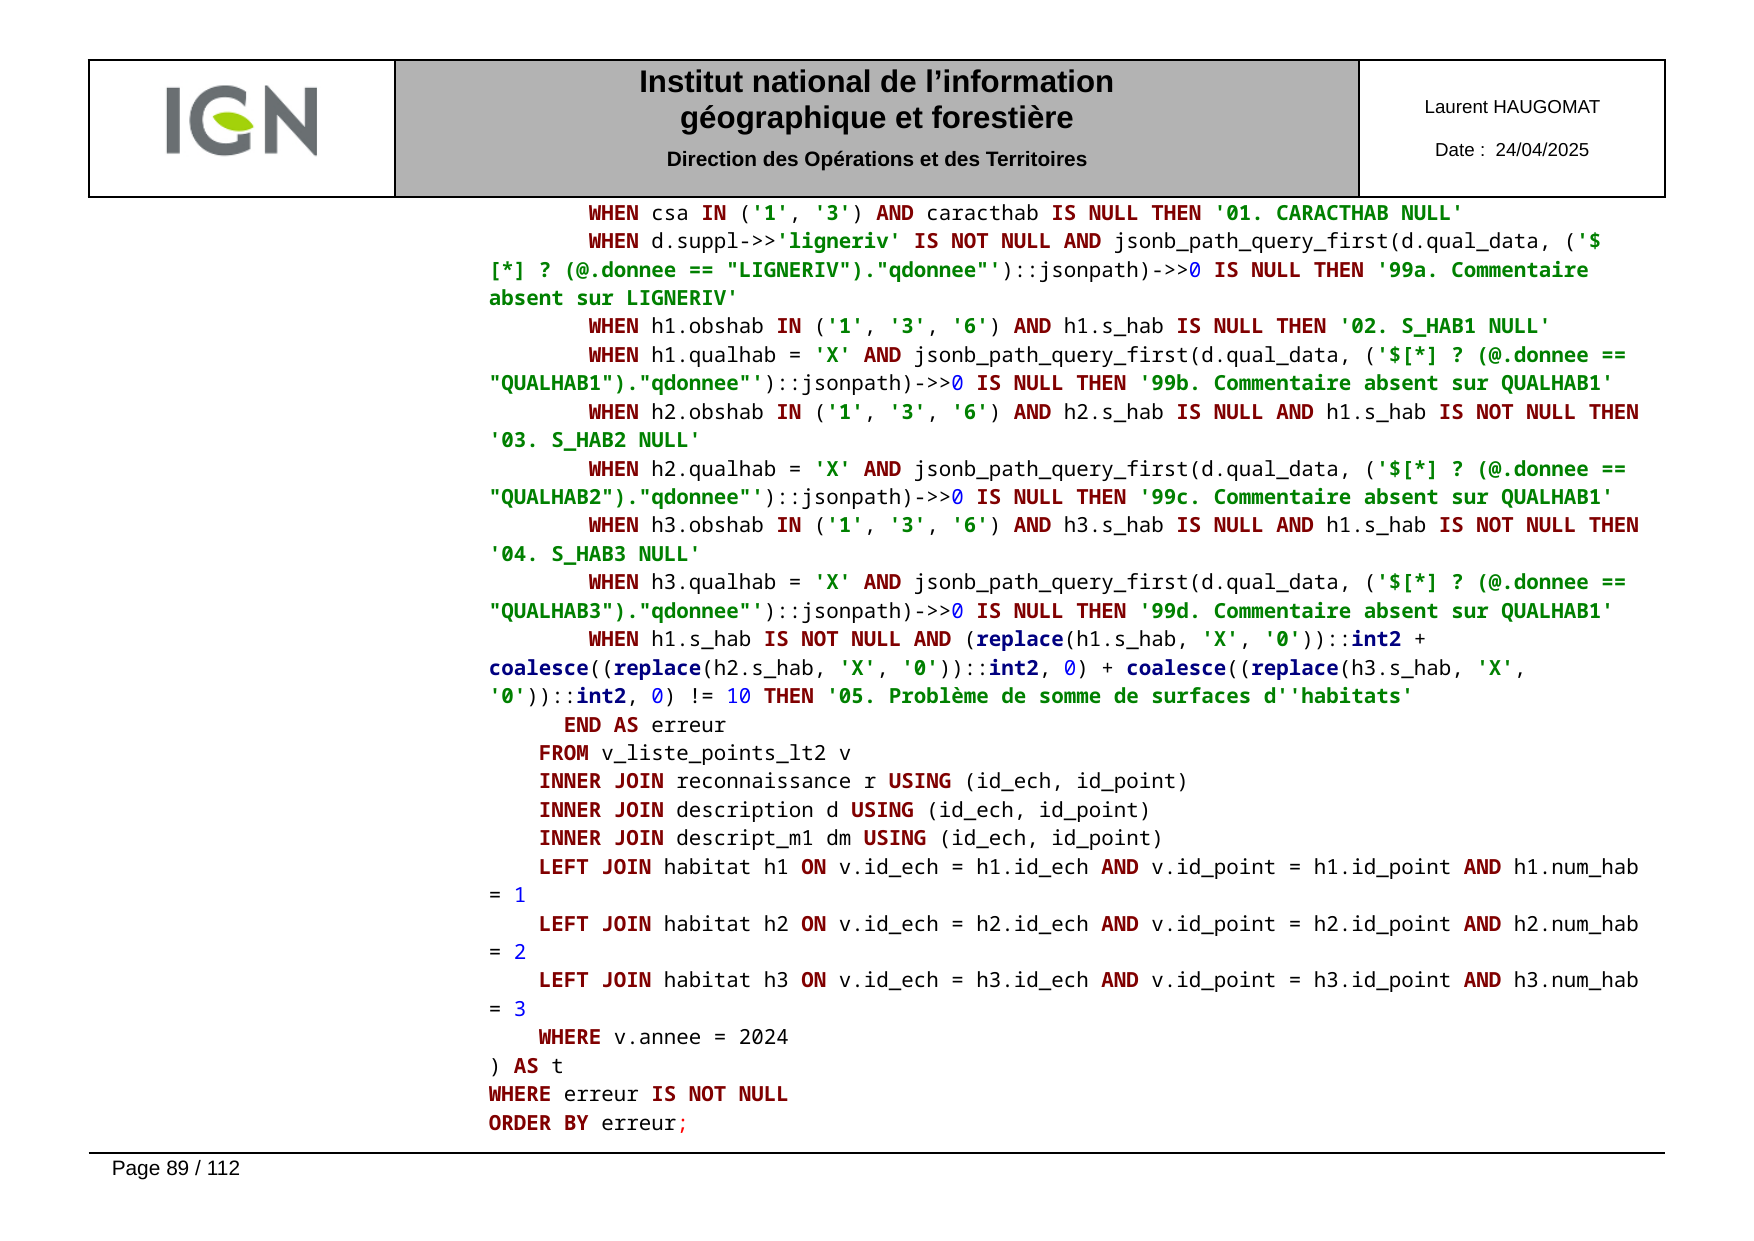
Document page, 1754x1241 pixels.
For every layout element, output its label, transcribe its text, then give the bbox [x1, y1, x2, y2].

picture [141, 62, 343, 180]
table_cell WHEN csa IN ('1', '3') AND caracthab IS NULL THEN '01. CARACTHAB NULL' WHEN d.suppl->>'ligneriv' IS NOT NULL AND jsonb_path_query_first(d.qual_data, ('$[*] ? (@.donnee == "LIGNERIV")."qdonnee"')::jsonpath)->>0 IS NULL THEN '99a. Commentaire absent sur LIGNERIV' WHEN h1.obshab IN ('1', '3', '6') AND h1.s_hab IS NULL THEN '02. S_HAB1 NULL' WHEN h1.qualhab = 'X' AND jsonb_path_query_first(d.qual_data, ('$[*] ? (@.donnee == "QUALHAB1")."qdonnee"')::jsonpath)->>0 IS NULL THEN '99b. Commentaire absent sur QUALHAB1' WHEN h2.obshab IN ('1', '3', '6') AND h2.s_hab IS NULL AND h1.s_hab IS NOT NULL THEN '03. S_HAB2 NULL' WHEN h2.qualhab = 'X' AND jsonb_path_query_first(d.qual_data, ('$[*] ? (@.donnee == "QUALHAB2")."qdonnee"')::jsonpath)->>0 IS NULL THEN '99c. Commentaire absent sur QUALHAB1' WHEN h3.obshab IN ('1', '3', '6') AND h3.s_hab IS NULL AND h1.s_hab IS NOT NULL THEN '04. S_HAB3 NULL' WHEN h3.qualhab = 'X' AND jsonb_path_query_first(d.qual_data, ('$[*] ? (@.donnee == "QUALHAB3")."qdonnee"')::jsonpath)->>0 IS NULL THEN '99d. Commentaire absent sur QUALHAB1' WHEN h1.s_hab IS NOT NULL AND (replace(h1.s_hab, 'X', '0'))::int2 + coalesce((replace(h2.s_hab, 'X', '0'))::int2, 0) + coalesce((replace(h3.s_hab, 'X', '0'))::int2, 0) != 10 THEN '05. Problème de somme de surfaces d''habitats' END AS erreur FROM v_liste_points_lt2 v INNER JOIN reconnaissance r USING (id_ech, id_point) INNER JOIN description d USING (id_ech, id_point) INNER JOIN descript_m1 dm USING (id_ech, id_point) LEFT JOIN habitat h1 ON v.id_ech = h1.id_ech AND v.id_point = h1.id_point AND h1.num_hab = 1 LEFT JOIN habitat h2 ON v.id_ech = h2.id_ech AND v.id_point = h2.id_point AND h2.num_hab = 2 LEFT JOIN habitat h3 ON v.id_ech = h3.id_ech AND v.id_point = h3.id_point AND h3.num_hab = 3 WHERE v.annee = 2024 ) AS t WHERE erreur IS NOT NULL ORDER BY erreur; [483, 198, 1665, 1142]
table_cell [89, 198, 483, 1142]
